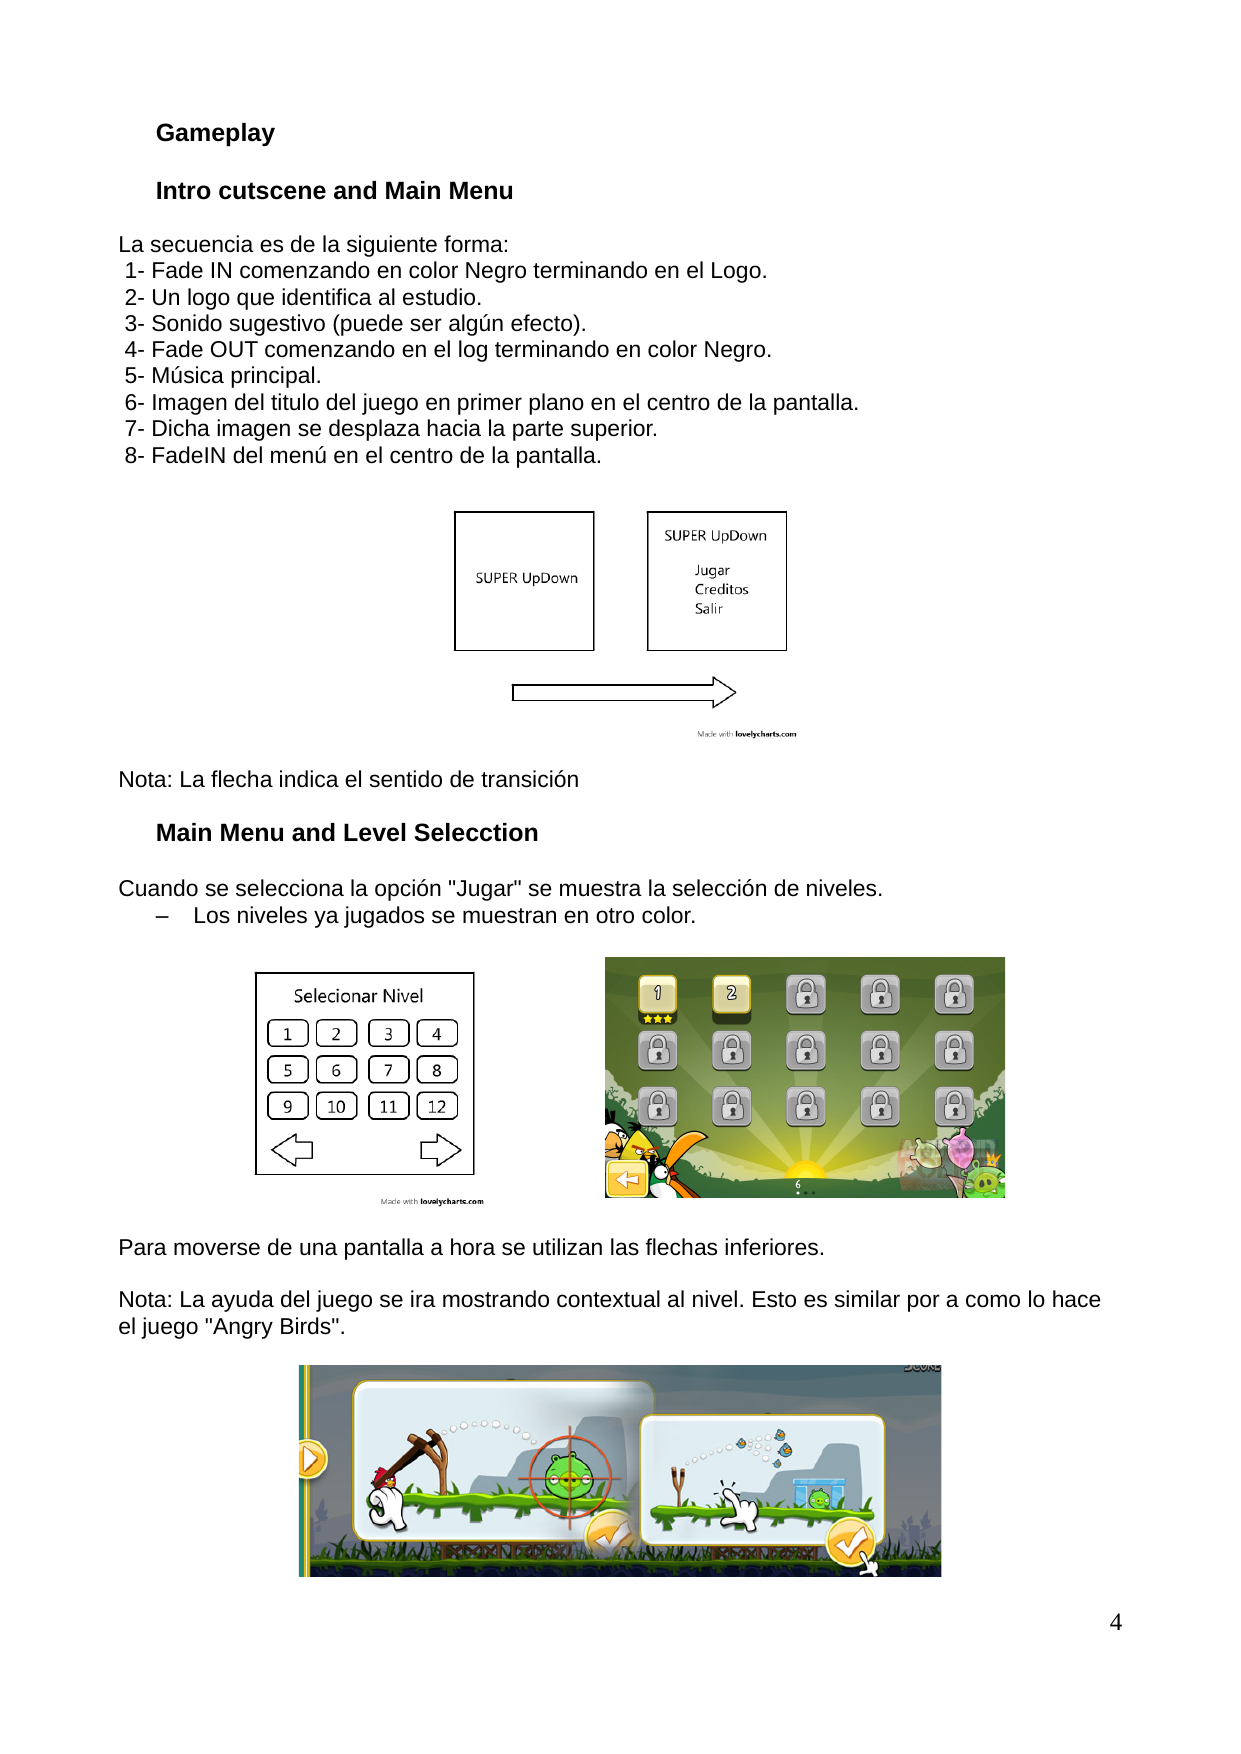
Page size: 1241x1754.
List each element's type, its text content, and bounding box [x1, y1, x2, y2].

text 1- Fade IN comenzando en color Negro terminando en el Logo. [118, 257, 1122, 283]
text 8- FadeIN del menú en el centro de la pantalla. [118, 442, 1122, 468]
list Los niveles ya jugados se muestran en otro color. [156, 902, 1122, 928]
text 3- Sonido sugestivo (puede ser algún efecto). [118, 310, 1122, 336]
text 6- Imagen del titulo del juego en primer plano en el centro de la pantalla. [118, 389, 1122, 415]
text 4- Fade OUT comenzando en el log terminando en color Negro. [118, 336, 1122, 362]
picture [605, 957, 1005, 1198]
picture [237, 954, 491, 1208]
picture [298, 1365, 942, 1577]
text Nota: La flecha indica el sentido de transición [118, 766, 1122, 792]
text 5- Música principal. [118, 362, 1122, 389]
list Gameplay [118, 118, 1122, 147]
picture [437, 494, 803, 740]
text Para moverse de una pantalla a hora se utilizan las flechas inferiores. [118, 1234, 1122, 1260]
text 2- Un logo que identifica al estudio. [118, 283, 1122, 310]
text Nota: La ayuda del juego se ira mostrando contextual al nivel. Esto es similar por a como lo hace el juego "Angry Birds". [118, 1286, 1122, 1339]
text 7- Dicha imagen se desplaza hacia la parte superior. [118, 415, 1122, 442]
list Main Menu and Level Selecction [118, 818, 1122, 847]
text Cuando se selecciona la opción "Jugar" se muestra la selección de niveles. [118, 875, 1122, 902]
text La secuencia es de la siguiente forma: [118, 231, 1122, 257]
list Intro cutscene and Main Menu [118, 176, 1122, 204]
